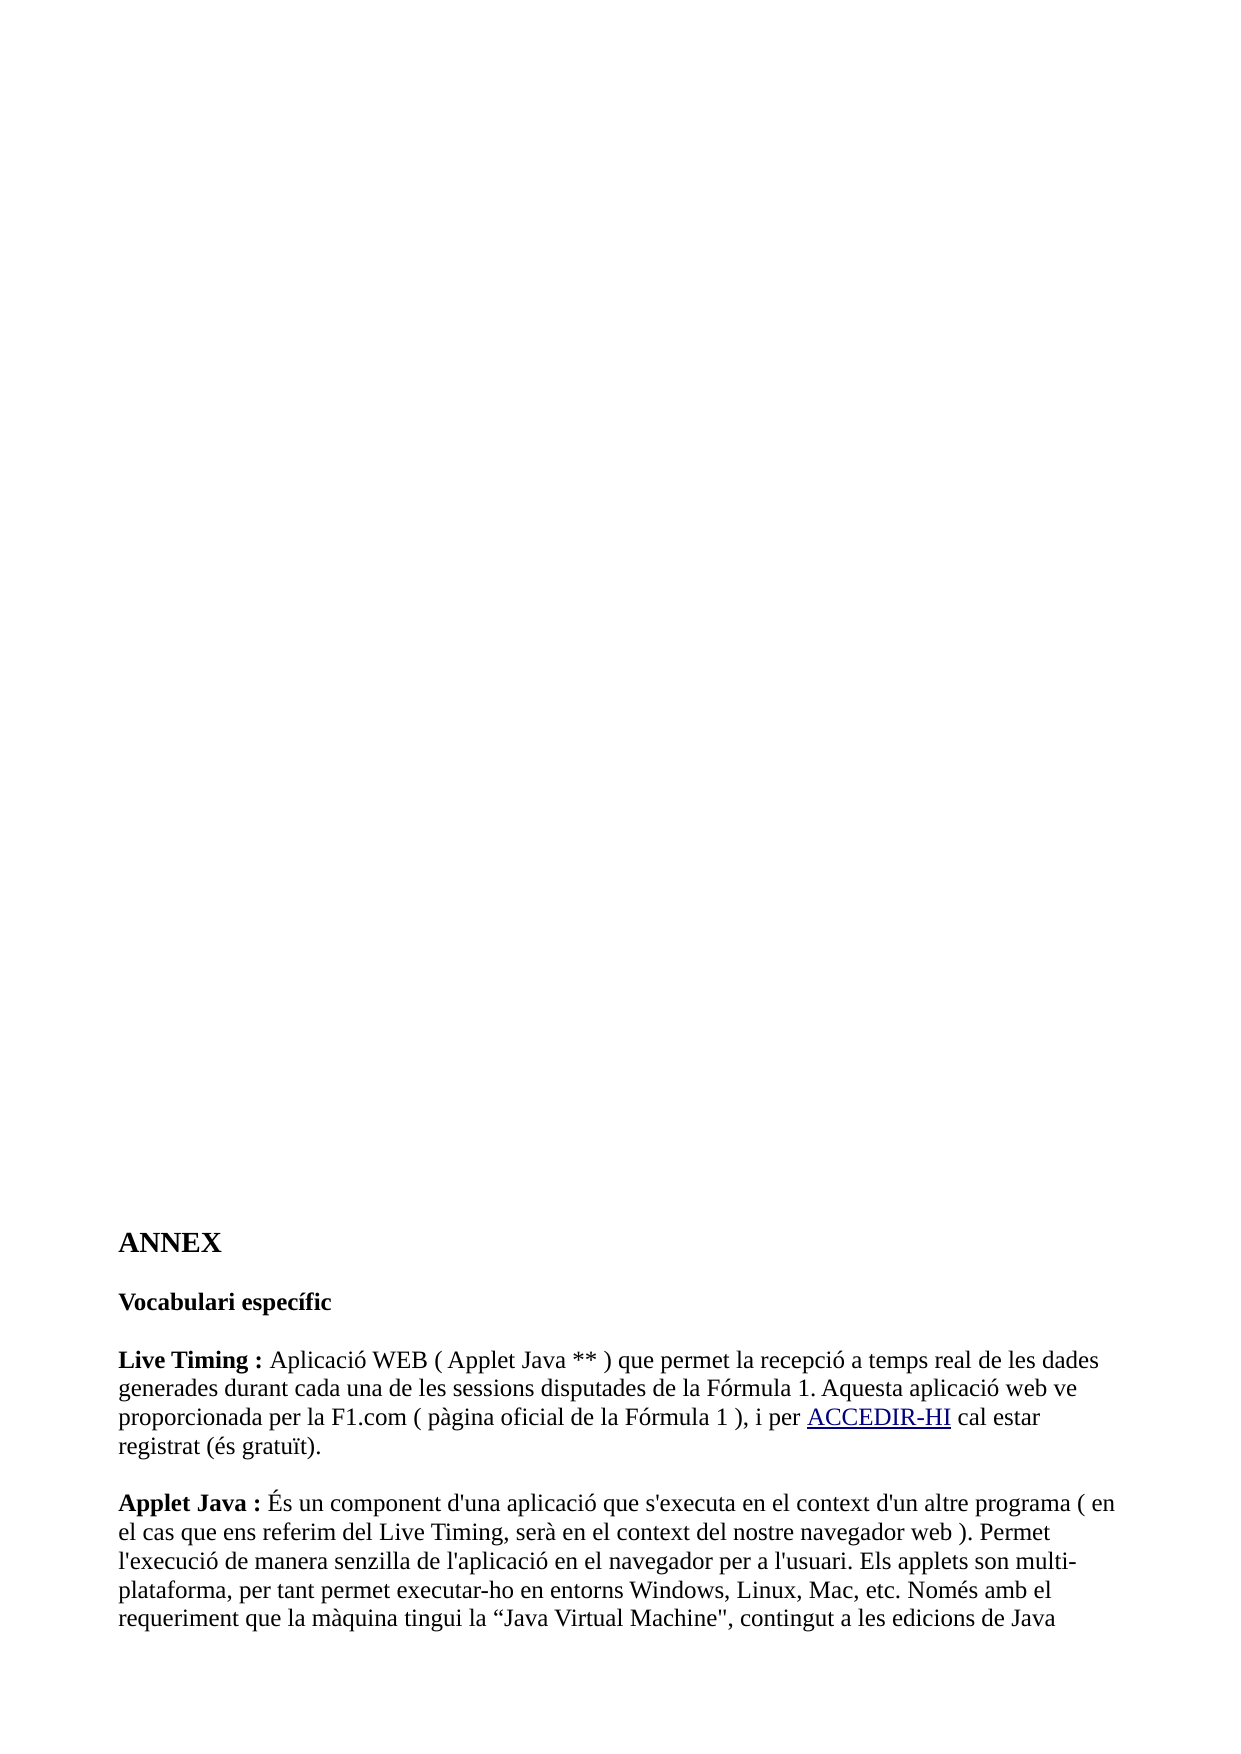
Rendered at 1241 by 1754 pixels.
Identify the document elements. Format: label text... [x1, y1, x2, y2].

text ANNEX [118, 1225, 1122, 1258]
text Vocabulari específic [118, 1287, 1122, 1316]
text Applet Java : És un component d'una aplicació que s'executa en el context d'un altre programa ( en el cas que ens referim del Live Timing, serà en el context del nostre navegador web ). Permet l'execució de manera senzilla de l'aplicació en el navegador per a l'usuari. Els applets son multi-plataforma, per tant permet executar-ho en entorns Windows, Linux, Mac, etc. Només amb el requeriment que la màquina tingui la “Java Virtual Machine", contingut a les edicions de Java [118, 1488, 1122, 1632]
text Live Timing : Aplicació WEB ( Applet Java ** ) que permet la recepció a temps real de les dades generades durant cada una de les sessions disputades de la Fórmula 1. Aquesta aplicació web ve proporcionada per la F1.com ( pàgina oficial de la Fórmula 1 ), i per ACCEDIR-HI cal estar registrat (és gratuït). [118, 1345, 1122, 1460]
